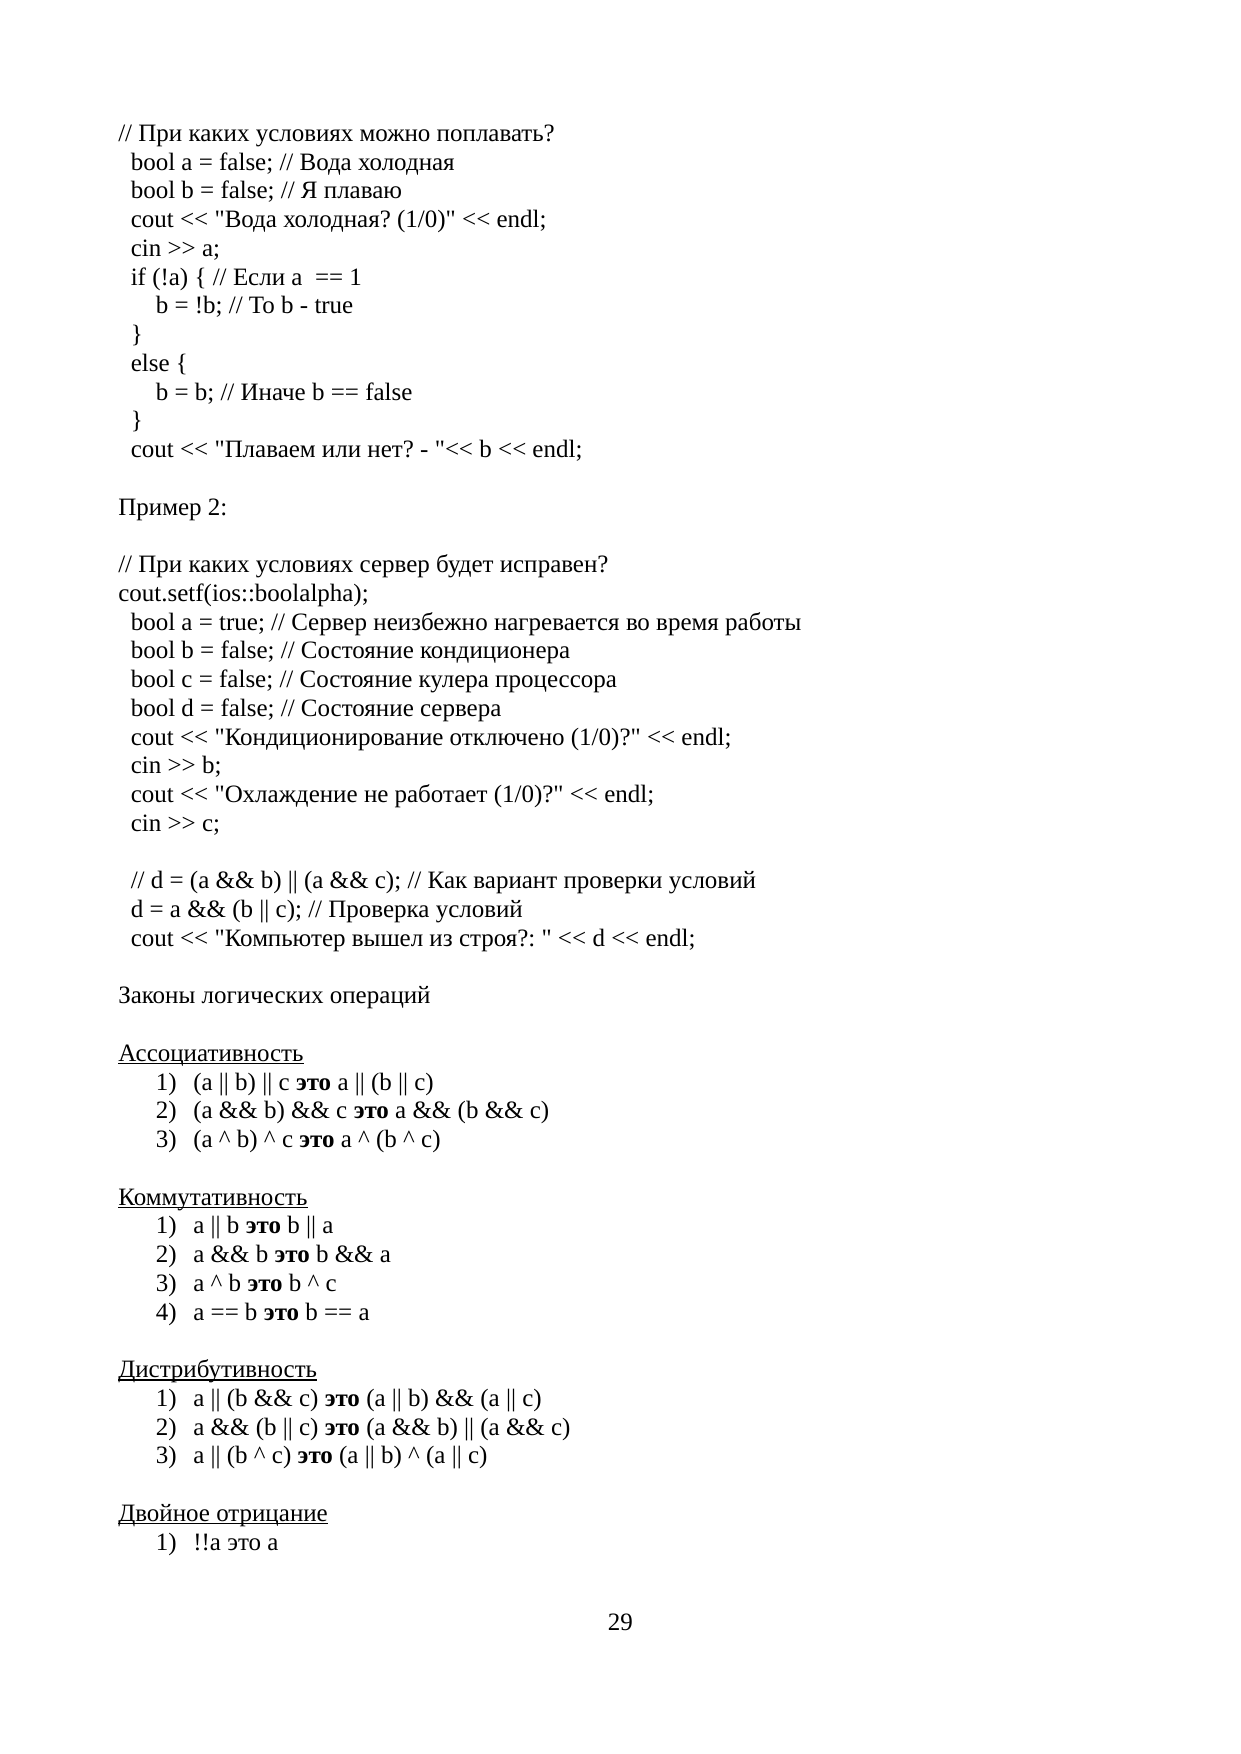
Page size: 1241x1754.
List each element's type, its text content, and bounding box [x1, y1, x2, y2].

list (a || b) || c это a || (b || c) [156, 1067, 1122, 1096]
text cout.setf(ios::boolalpha); [118, 578, 1122, 607]
text else { [118, 348, 1122, 377]
text Коммутативность [118, 1182, 1122, 1211]
text cin >> c; [118, 808, 1122, 837]
list a || b это b || a [156, 1211, 1122, 1239]
list a || (b ^ c) это (a || b) ^ (a || c) [156, 1441, 1122, 1469]
text cout << "Компьютер вышел из строя?: " << d << endl; [118, 923, 1122, 952]
list a || (b && c) это (a || b) && (a || c) [156, 1383, 1122, 1412]
text cout << "Плаваем или нет? - "<< b << endl; [118, 434, 1122, 463]
text } [118, 406, 1122, 434]
text if (!a) { // Если а == 1 [118, 262, 1122, 291]
text cin >> a; [118, 233, 1122, 262]
text d = a && (b || c); // Проверка условий [118, 894, 1122, 923]
text bool a = false; // Вода холодная [118, 147, 1122, 176]
text bool b = false; // Я плаваю [118, 176, 1122, 204]
text cout << "Охлаждение не работает (1/0)?" << endl; [118, 779, 1122, 808]
text cout << "Вода холодная? (1/0)" << endl; [118, 204, 1122, 233]
text Пример 2: [118, 492, 1122, 521]
text b = b; // Иначе b == false [118, 377, 1122, 406]
text Дистрибутивность [118, 1354, 1122, 1383]
list !!a это a [156, 1527, 1122, 1556]
text cout << "Кондиционирование отключено (1/0)?" << endl; [118, 722, 1122, 751]
text // При каких условиях можно поплавать? [118, 118, 1122, 147]
text // d = (a && b) || (a && c); // Как вариант проверки условий [118, 866, 1122, 894]
text b = !b; // То b - true [118, 291, 1122, 319]
text Двойное отрицание [118, 1498, 1122, 1527]
list a && b это b && a [156, 1239, 1122, 1268]
text // При каких условиях сервер будет исправен? [118, 549, 1122, 578]
text bool c = false; // Состояние кулера процессора [118, 664, 1122, 693]
text } [118, 319, 1122, 348]
text bool b = false; // Состояние кондиционера [118, 636, 1122, 664]
list a == b это b == a [156, 1297, 1122, 1326]
list (a && b) && c это a && (b && c) [156, 1096, 1122, 1124]
text bool a = true; // Сервер неизбежно нагревается во время работы [118, 607, 1122, 636]
list (a ^ b) ^ c это a ^ (b ^ c) [156, 1124, 1122, 1153]
text Законы логических операций [118, 981, 1122, 1009]
list a ^ b это b ^ c [156, 1268, 1122, 1297]
list a && (b || c) это (a && b) || (a && c) [156, 1412, 1122, 1441]
text bool d = false; // Состояние сервера [118, 693, 1122, 722]
text cin >> b; [118, 751, 1122, 779]
text Ассоциативность [118, 1038, 1122, 1067]
